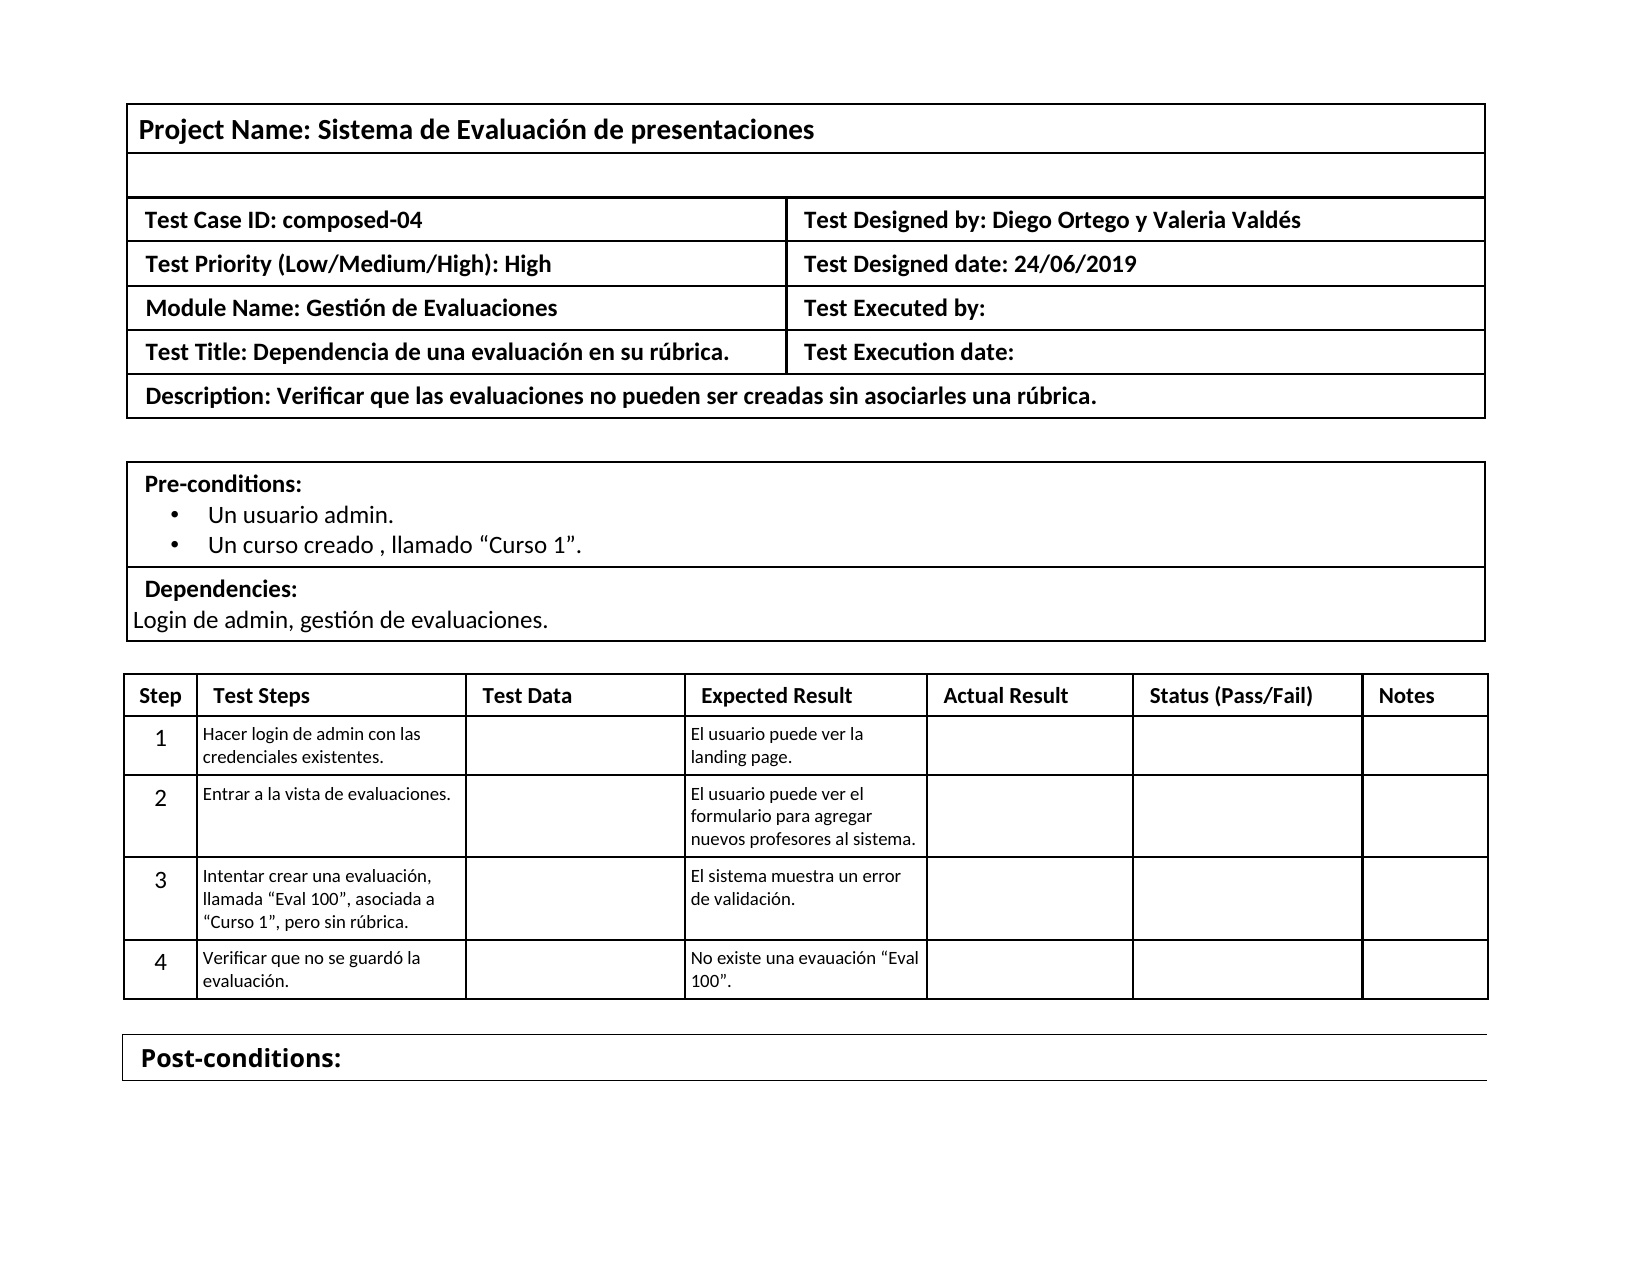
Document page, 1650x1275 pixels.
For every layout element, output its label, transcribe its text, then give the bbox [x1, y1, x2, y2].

table_cell Test Execution date: [788, 331, 1484, 373]
table_cell [1134, 776, 1361, 856]
table_cell [467, 717, 684, 774]
table_cell [1364, 717, 1487, 774]
table_cell [127, 419, 1485, 461]
table_cell 2 [125, 776, 196, 856]
table_cell 1 [125, 717, 196, 774]
table_cell Verificar que no se guardó la evaluación. [198, 941, 465, 998]
table_cell [928, 717, 1132, 774]
table_cell [928, 776, 1132, 856]
table_cell [928, 858, 1132, 938]
table_cell Description: Verificar que las evaluaciones no pueden ser creadas sin asociarles una rúbrica. [128, 375, 1484, 417]
table_cell [128, 154, 1484, 196]
table_cell Intentar crear una evaluación, llamada “Eval 100”, asociada a “Curso 1”, pero sin rúbrica. [198, 858, 465, 938]
table_cell [1364, 776, 1487, 856]
table_cell Test Designed by: Diego Ortego y Valeria Valdés [788, 199, 1484, 240]
table_header Post-conditions: [123, 1035, 1487, 1080]
table_cell El sistema muestra un error de validación. [686, 858, 926, 938]
table_cell Dependencies: Login de admin, gestión de evaluaciones. [128, 568, 1484, 640]
table_cell [1134, 858, 1361, 938]
table_header Expected Result [686, 675, 926, 714]
table_cell 4 [125, 941, 196, 998]
table_header Actual Result [928, 675, 1132, 714]
table_cell Hacer login de admin con las credenciales existentes. [198, 717, 465, 774]
table_cell [1134, 941, 1361, 998]
table_cell [467, 776, 684, 856]
table_cell [928, 941, 1132, 998]
table_cell Test Case ID: composed-04 [128, 199, 785, 240]
table_cell [1364, 858, 1487, 938]
table_cell Test Executed by: [788, 287, 1484, 328]
table_cell 3 [125, 858, 196, 938]
table_cell Test Title: Dependencia de una evaluación en su rúbrica. [128, 331, 785, 373]
table_cell Test Designed date: 24/06/2019 [788, 242, 1484, 284]
table_header Test Steps [198, 675, 465, 714]
table_cell [1134, 717, 1361, 774]
table_header Project Name: Sistema de Evaluación de presentaciones [128, 105, 1484, 152]
table_cell El usuario puede ver la landing page. [686, 717, 926, 774]
table_cell [1364, 941, 1487, 998]
table_header Step [125, 675, 196, 714]
table_cell Test Priority (Low/Medium/High): High [128, 242, 785, 284]
table_header Test Data [467, 675, 684, 714]
table_cell Pre-conditions: Un usuario admin. Un curso creado , llamado “Curso 1”. [128, 463, 1484, 566]
table_cell No existe una evauación “Eval 100”. [686, 941, 926, 998]
table_cell [467, 858, 684, 938]
table_header Notes [1364, 675, 1487, 714]
table_cell [467, 941, 684, 998]
table_cell Module Name: Gestión de Evaluaciones [128, 287, 785, 328]
table_cell Entrar a la vista de evaluaciones. [198, 776, 465, 856]
table_header Status (Pass/Fail) [1134, 675, 1361, 714]
table_cell El usuario puede ver el formulario para agregar nuevos profesores al sistema. [686, 776, 926, 856]
